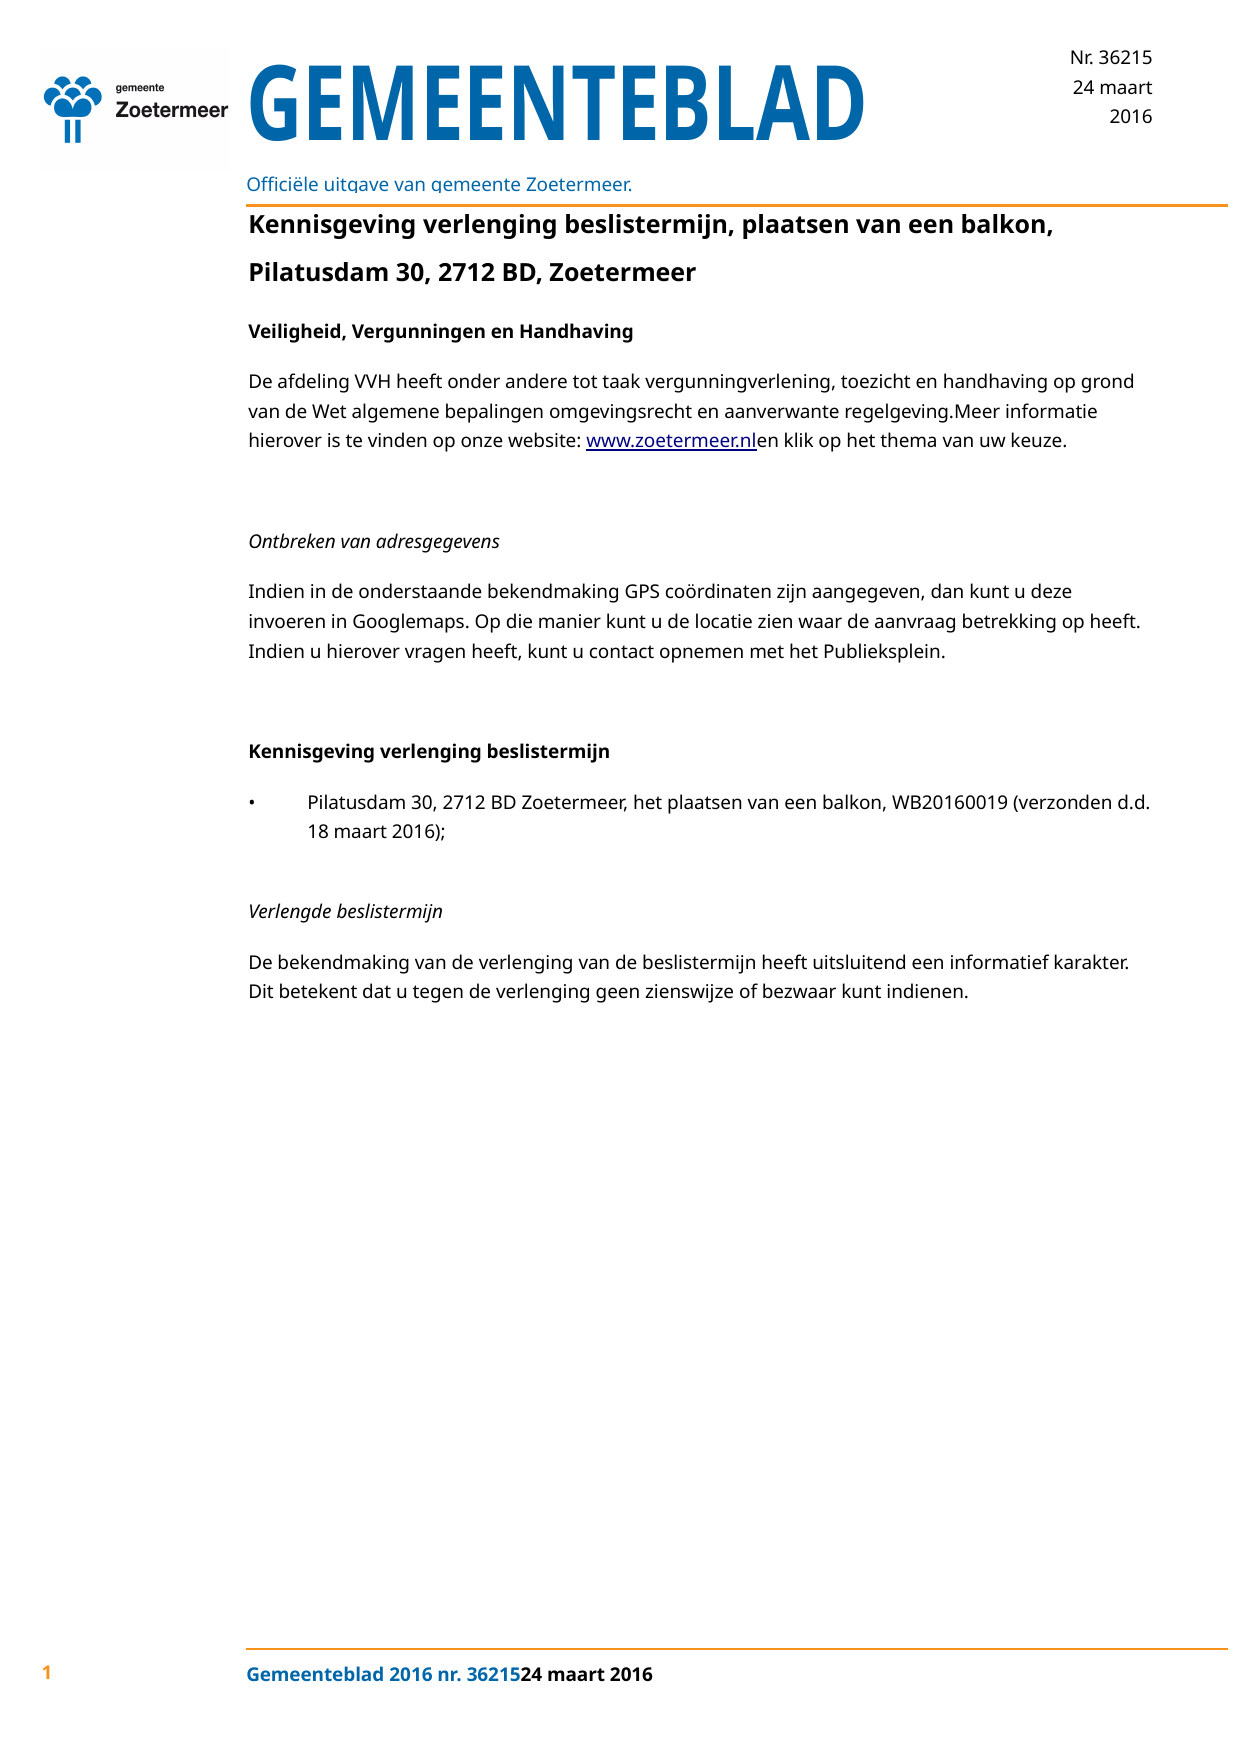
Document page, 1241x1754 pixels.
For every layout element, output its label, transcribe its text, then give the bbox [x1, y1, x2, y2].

text Verlengde beslistermijn [248, 899, 1152, 924]
list Pilatusdam 30, 2712 BD Zoetermeer, het plaatsen van een balkon, WB20160019 (verzonden d.d. 18 maart 2016); [248, 789, 1152, 844]
text Veiligheid, Vergunningen en Handhaving [248, 318, 1152, 344]
text Kennisgeving verlenging beslistermijn [248, 739, 1152, 764]
picture [41, 47, 231, 172]
text De bekendmaking van de verlenging van de beslistermijn heeft uitsluitend een informatief karakter. Dit betekent dat u tegen de verlenging geen zienswijze of bezwaar kunt indienen. [248, 949, 1152, 1004]
text Indien in de onderstaande bekendmaking GPS coördinaten zijn aangegeven, dan kunt u deze invoeren in Googlemaps. Op die manier kunt u de locatie zien waar de aanvraag betrekking op heeft. Indien u hierover vragen heeft, kunt u contact opnemen met het Publieksplein. [248, 579, 1152, 664]
text Ontbreken van adresgegevens [248, 528, 1152, 554]
text Kennisgeving verlenging beslistermijn, plaatsen van een balkon, Pilatusdam 30, 2712 BD, Zoetermeer [248, 207, 1152, 288]
text De afdeling VVH heeft onder andere tot taak vergunningverlening, toezicht en handhaving op grond van de Wet algemene bepalingen omgevingsrecht en aanverwante regelgeving.Meer informatie hierover is te vinden op onze website: www.zoetermeer.nlen klik op het thema van uw keuze. [248, 368, 1152, 453]
